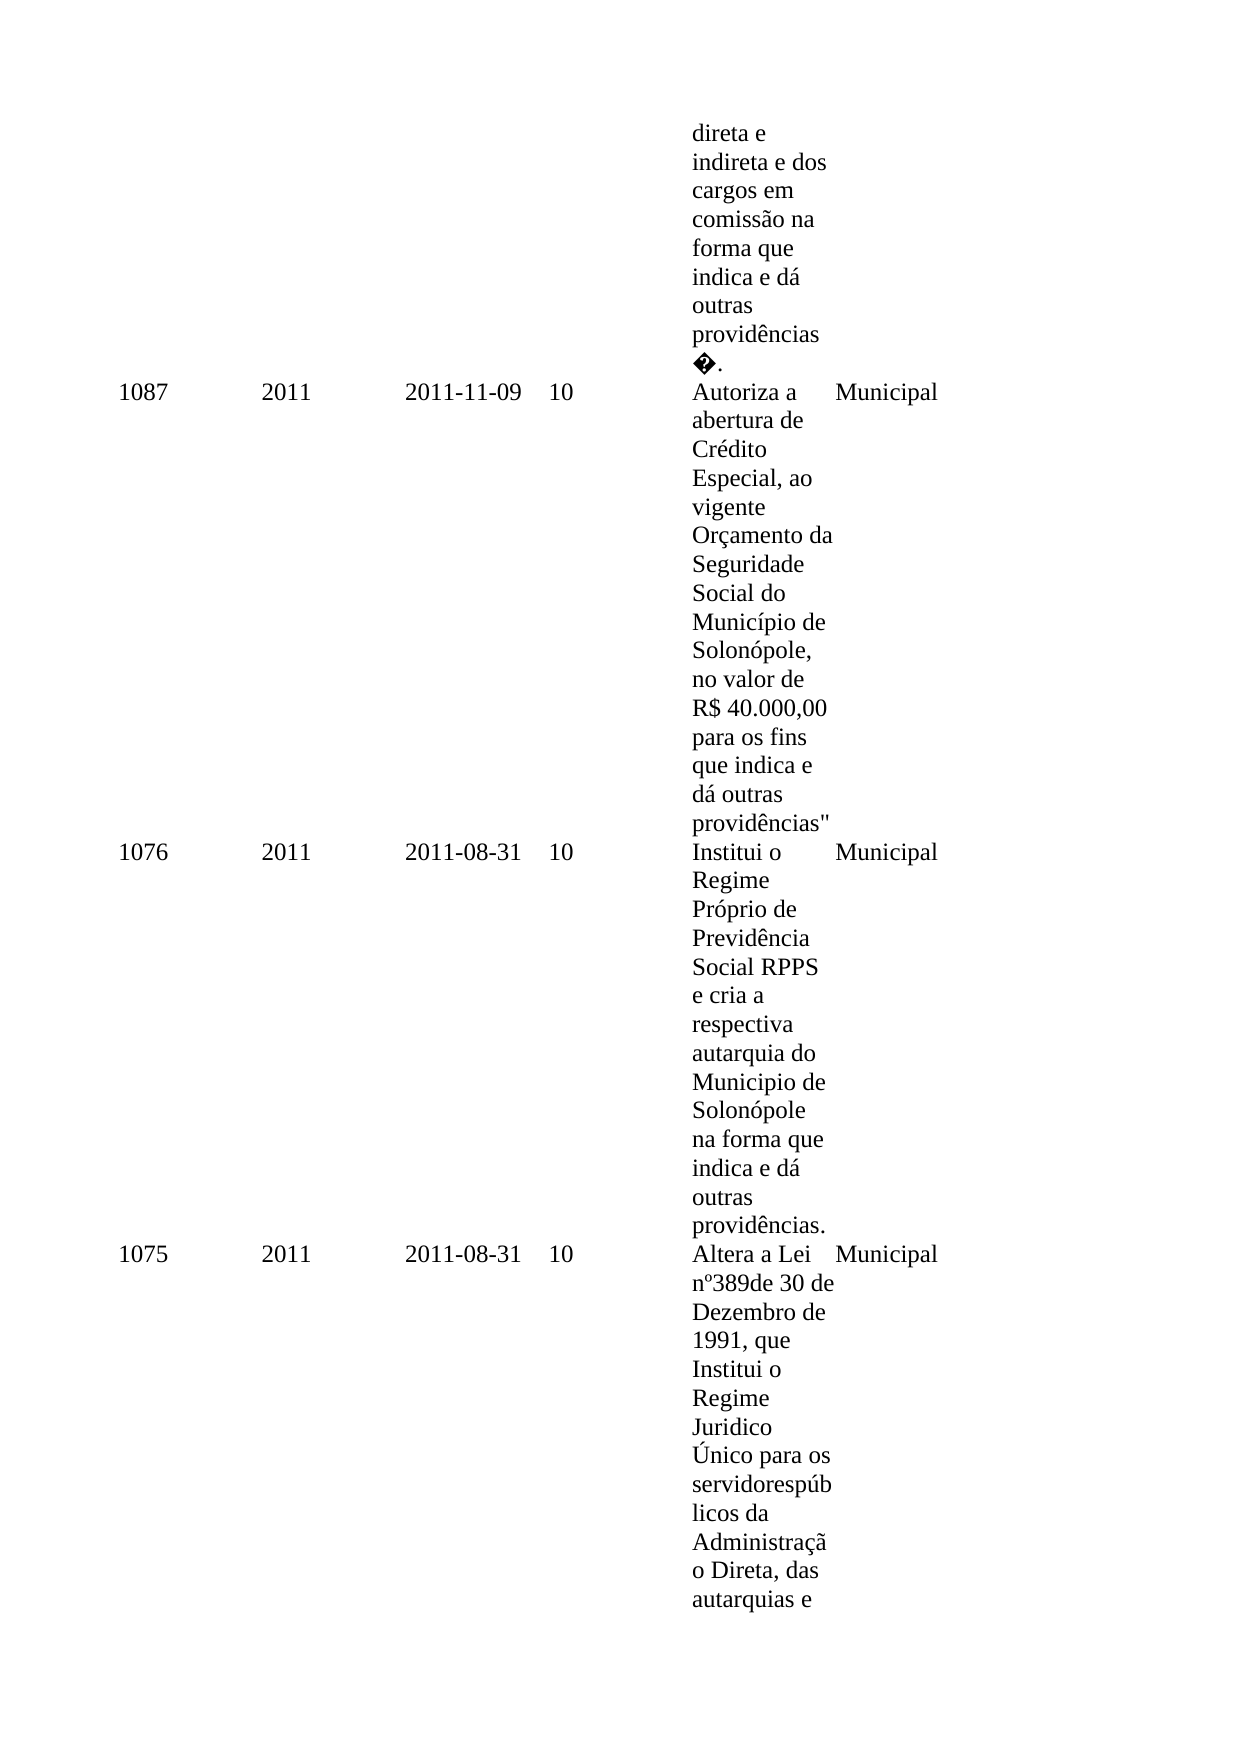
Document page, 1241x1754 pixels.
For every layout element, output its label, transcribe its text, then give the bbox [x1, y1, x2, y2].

table_cell 10 [548, 1239, 692, 1613]
table_cell Municipal [835, 837, 979, 1239]
table_cell Altera a Lei nº389de 30 de Dezembro de 1991, que Institui o Regime Juridico Único para os servidorespúblicos da Administração Direta, das autarquias e [692, 1239, 835, 1613]
table_cell 2011-08-31 [405, 837, 548, 1239]
table_cell [118, 118, 261, 377]
table_cell [261, 118, 405, 377]
table_cell Institui o Regime Próprio de Previdência Social RPPS e cria a respectiva autarquia do Municipio de Solonópole na forma que indica e dá outras providências. [692, 837, 835, 1239]
table_cell 2011 [261, 837, 405, 1239]
table_cell 10 [548, 837, 692, 1239]
table_cell 2011 [261, 377, 405, 837]
table_cell [548, 118, 692, 377]
table_cell 1087 [118, 377, 261, 837]
table_cell [979, 118, 1122, 377]
table_cell 2011-11-09 [405, 377, 548, 837]
table_cell direta e indireta e dos cargos em comissão na forma que indica e dá outras providências�. [692, 118, 835, 377]
table_cell 2011 [261, 1239, 405, 1613]
table_cell Autoriza a abertura de Crédito Especial, ao vigente Orçamento da Seguridade Social do Município de Solonópole, no valor de R$ 40.000,00 para os fins que indica e dá outras providências" [692, 377, 835, 837]
table_cell 10 [548, 377, 692, 837]
table_cell [979, 377, 1122, 837]
table_cell [405, 118, 548, 377]
table_cell Municipal [835, 377, 979, 837]
table_cell [835, 118, 979, 377]
table_cell 1076 [118, 837, 261, 1239]
table_cell [979, 1239, 1122, 1613]
table_cell 2011-08-31 [405, 1239, 548, 1613]
table_cell 1075 [118, 1239, 261, 1613]
table_cell [979, 837, 1122, 1239]
table_cell Municipal [835, 1239, 979, 1613]
